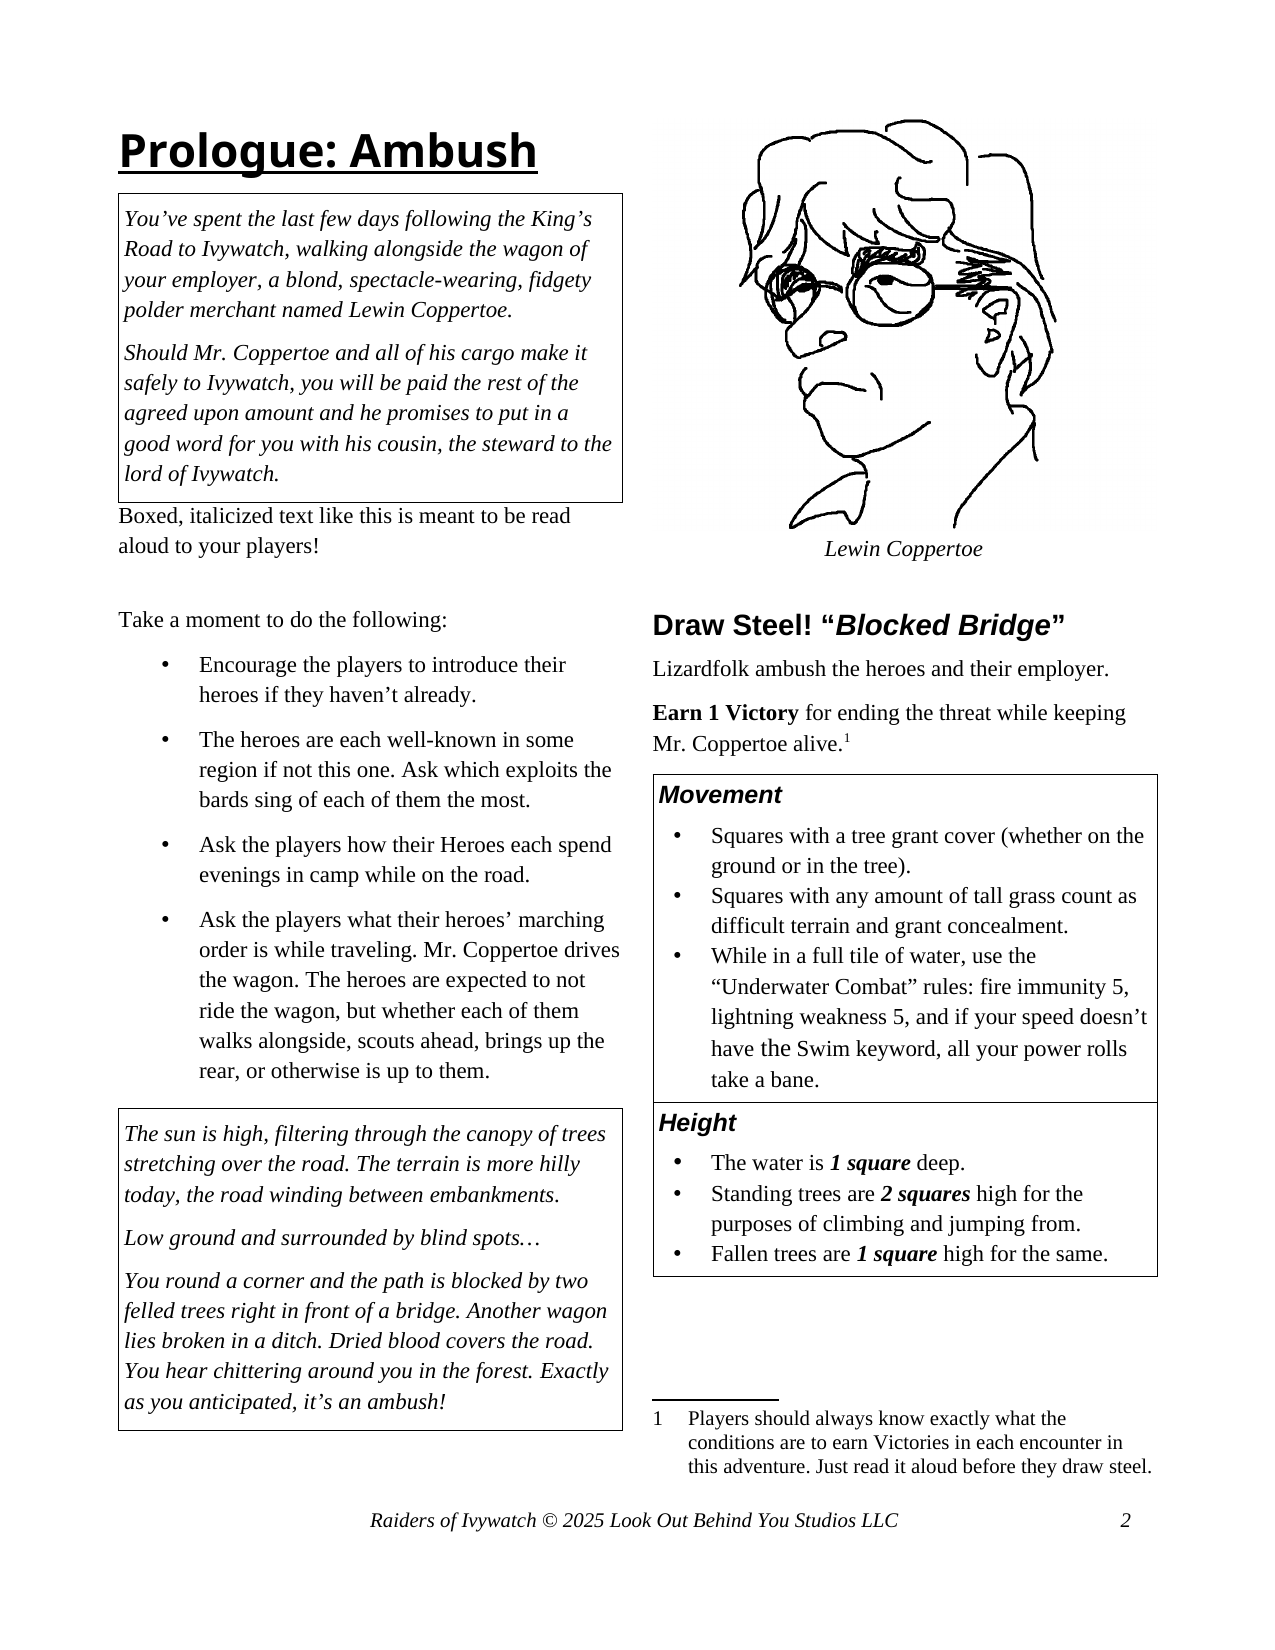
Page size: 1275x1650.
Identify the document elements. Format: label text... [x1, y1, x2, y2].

list Encourage the players to introduce their heroes if they haven’t already. [161, 651, 622, 707]
text Take a moment to do the following: [118, 606, 622, 632]
picture [652, 118, 1157, 531]
table_cell Height The water is 1 square deep. Standing trees are 2 squares high for the purposes of climbing and jumping from. Fallen trees are 1 square high for the same. [654, 1103, 1157, 1276]
text Earn 1 Victory for ending the threat while keeping Mr. Coppertoe alive. [652, 699, 1157, 756]
table_header The sun is high, filtering through the canopy of trees stretching over the road. The terrain is more hilly today, the road winding between embankments. Low ground and surrounded by blind spots… You round a corner and the path is blocked by two felled trees right in front of a bridge. Another wagon lies broken in a ditch. Dried blood covers the road. You hear chittering around you in the forest. Exactly as you anticipated, it’s an ambush! [119, 1109, 622, 1430]
text Lewin Coppertoe [652, 531, 1157, 561]
subtitle Draw Steel! “Blocked Bridge” [652, 608, 1157, 642]
table_header You’ve spent the last few days following the King’s Road to Ivywatch, walking alongside the wagon of your employer, a blond, spectacle-wearing, fidgety polder merchant named Lewin Coppertoe. Should Mr. Coppertoe and all of his cargo make it safely to Ivywatch, you will be paid the rest of the agreed upon amount and he promises to put in a good word for you with his cousin, the steward to the lord of Ivywatch. [119, 194, 622, 502]
text Boxed, italicized text like this is meant to be read aloud to your players! [118, 503, 622, 559]
list Ask the players how their Heroes each spend evenings in camp while on the road. [161, 831, 622, 888]
text Players should always know exactly what the conditions are to earn Victories in each encounter in this adventure. Just read it aloud before they draw steel. [652, 1406, 1157, 1478]
list Ask the players what their heroes’ marching order is while traveling. Mr. Coppertoe drives the wagon. The heroes are expected to not ride the wagon, but whether each of them walks alongside, scouts ahead, brings up the rear, or otherwise is up to them. [161, 906, 622, 1083]
subtitle Prologue: Ambush [118, 118, 622, 181]
text Lizardfolk ambush the heroes and their employer. [652, 654, 1157, 681]
table_header Movement Squares with a tree grant cover (whether on the ground or in the tree). Squares with any amount of tall grass count as difficult terrain and grant concealment. While in a full tile of water, use the “Underwater Combat” rules: fire immunity 5, lightning weakness 5, and if your speed doesn’t have the Swim keyword, all your power rolls take a bane. [654, 775, 1157, 1102]
list The heroes are each well-known in some region if not this one. Ask which exploits the bards sing of each of them the most. [161, 726, 622, 813]
